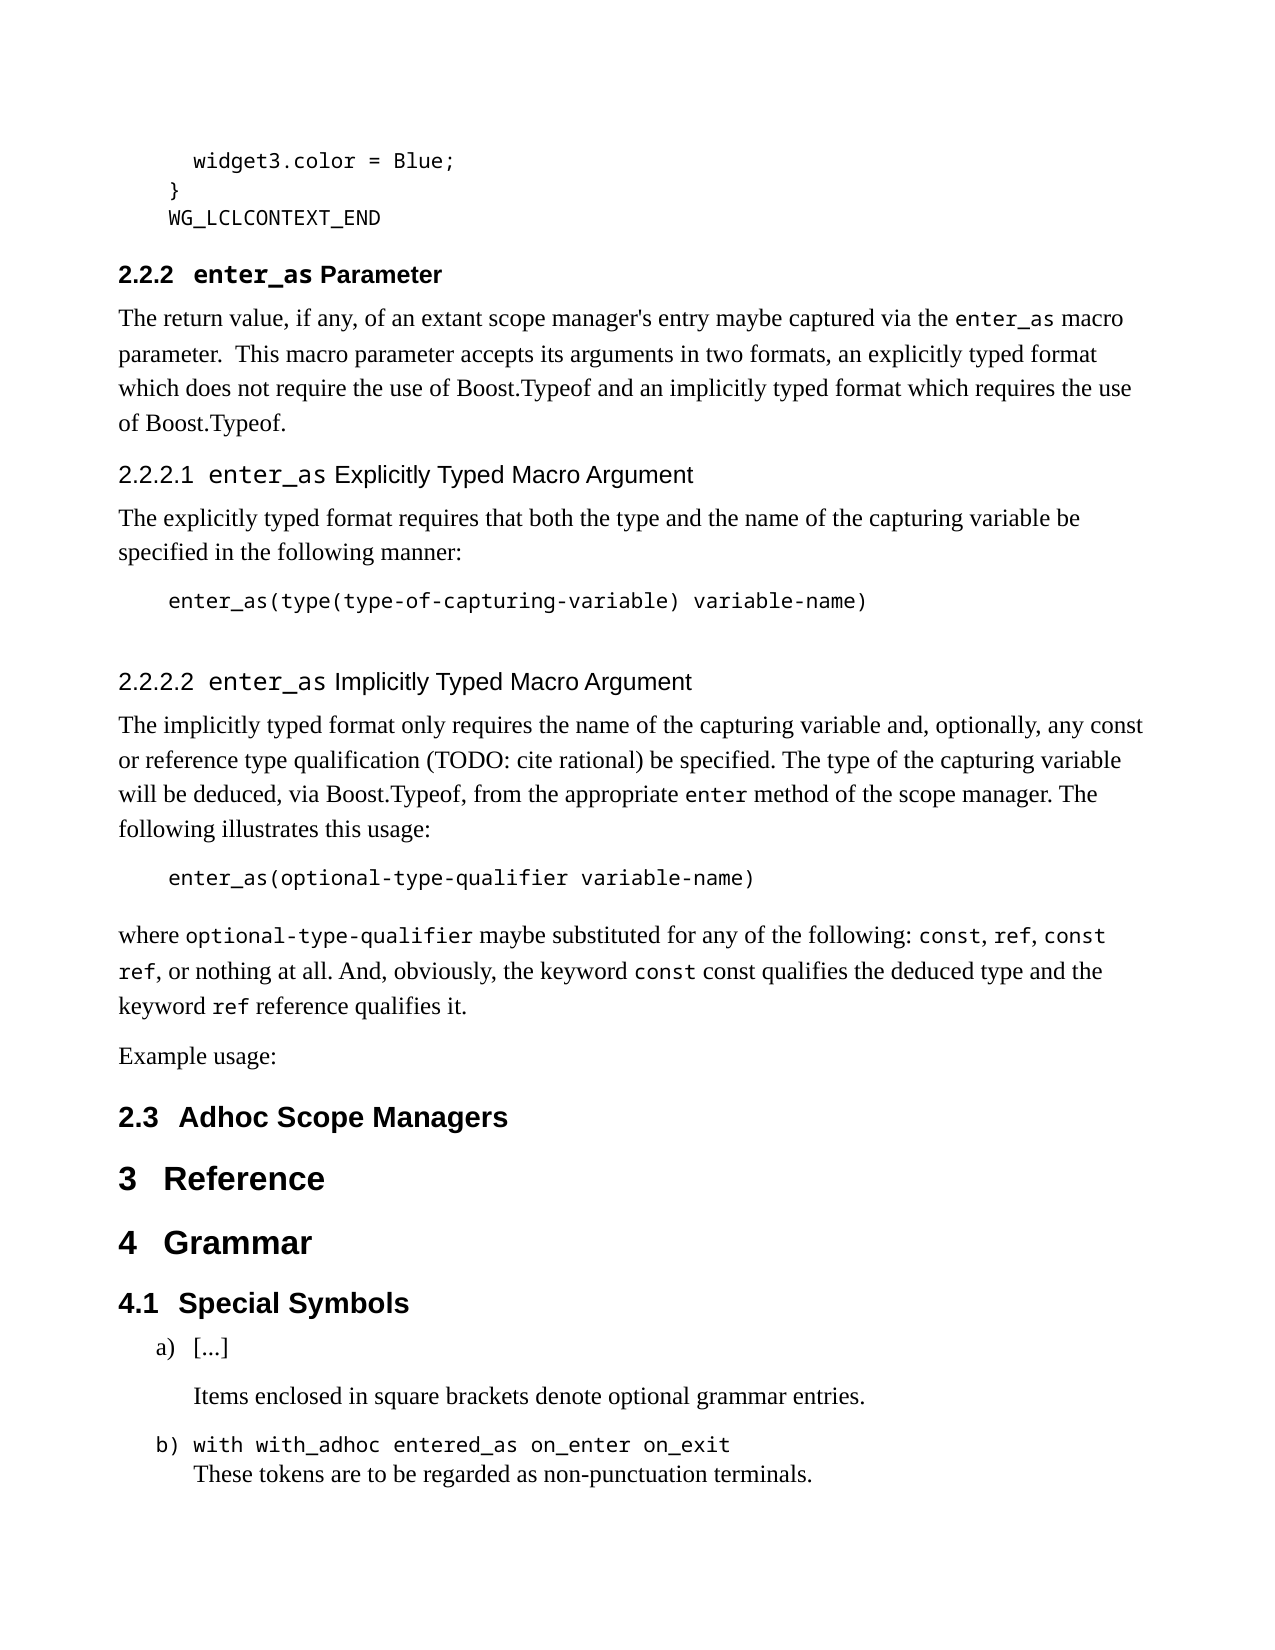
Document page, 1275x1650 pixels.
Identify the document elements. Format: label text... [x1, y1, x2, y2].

list Items enclosed in square brackets denote optional grammar entries. [156, 1381, 1157, 1410]
subtitle Grammar [118, 1223, 1157, 1261]
text The explicitly typed format requires that both the type and the name of the capturing variable be specified in the following manner: [118, 503, 1157, 566]
subtitle enter_as Explicitly Typed Macro Argument [118, 457, 1157, 490]
subtitle Reference [118, 1159, 1157, 1198]
subtitle enter_as Parameter [118, 257, 1157, 291]
text Example usage: [118, 1041, 1157, 1070]
text } [118, 175, 1157, 203]
list with with_adhoc entered_as on_enter on_exit [156, 1430, 1157, 1459]
list [...] [156, 1332, 1157, 1361]
text widget3.color = Blue; [118, 147, 1157, 175]
list These tokens are to be regarded as non-punctuation terminals. [156, 1459, 1157, 1488]
subtitle enter_as Implicitly Typed Macro Argument [118, 664, 1157, 698]
text enter_as(optional-type-qualifier variable-name) [118, 863, 1157, 892]
text enter_as(type(type-of-capturing-variable) variable-name) [118, 586, 1157, 615]
text The return value, if any, of an extant scope manager's entry maybe captured via the enter_as macro parameter. This macro parameter accepts its arguments in two formats, an explicitly typed format which does not require the use of Boost.Typeof and an implicitly typed format which requires the use of Boost.Typeof. [118, 303, 1157, 436]
text The implicitly typed format only requires the name of the capturing variable and, optionally, any const or reference type qualification (TODO: cite rational) be specified. The type of the capturing variable will be deduced, via Boost.Typeof, from the appropriate enter method of the scope manager. The following illustrates this usage: [118, 710, 1157, 843]
text WG_LCLCONTEXT_END [118, 203, 1157, 232]
text where optional-type-qualifier maybe substituted for any of the following: const, ref, const ref, or nothing at all. And, obviously, the keyword const const qualifies the deduced type and the keyword ref reference qualifies it. [118, 921, 1157, 1021]
subtitle Adhoc Scope Managers [118, 1100, 1157, 1134]
subtitle Special Symbols [118, 1286, 1157, 1320]
